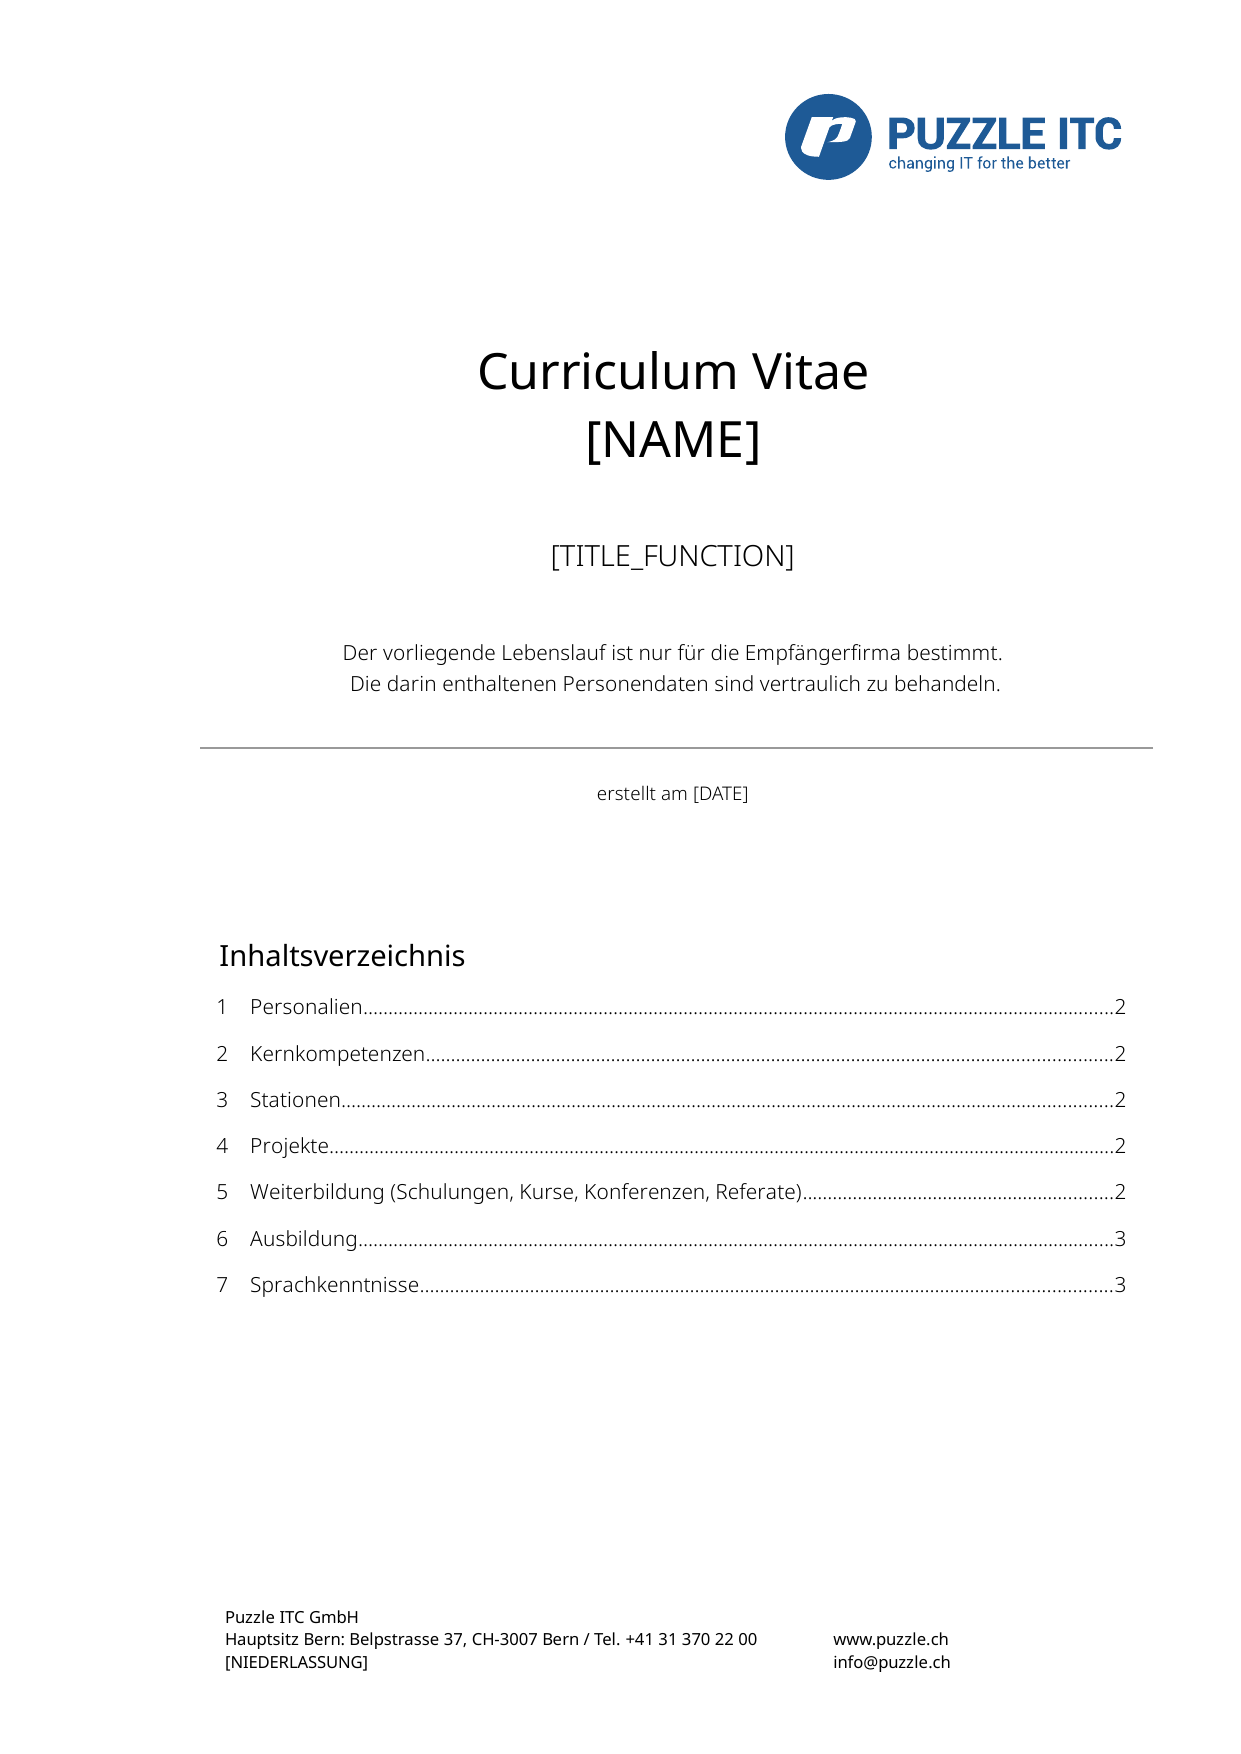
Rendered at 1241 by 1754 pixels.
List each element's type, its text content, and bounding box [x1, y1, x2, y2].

text 4 Projekte 2 [216, 1131, 1126, 1159]
text 2 Kernkompetenzen 2 [216, 1038, 1126, 1067]
text Curriculum Vitae [NAME] [218, 336, 1127, 472]
text [TITLE_FUNCTION] [219, 535, 1126, 575]
text 3 Stationen 2 [216, 1085, 1126, 1113]
text erstellt am [DATE] [219, 780, 1126, 806]
text Die darin enthaltenen Personendaten sind vertraulich zu behandeln. [299, 669, 1052, 698]
text 5 Weiterbildung (Schulungen, Kurse, Konferenzen, Referate) 2 [216, 1177, 1126, 1206]
text 1 Personalien 2 [216, 992, 1126, 1021]
text 6 Ausbildung 3 [216, 1223, 1126, 1252]
text 7 Sprachkenntnisse 3 [216, 1270, 1126, 1298]
text Der vorliegende Lebenslauf ist nur für die Empfängerfirma bestimmt. [299, 638, 1052, 666]
subtitle Inhaltsverzeichnis [219, 935, 1126, 974]
